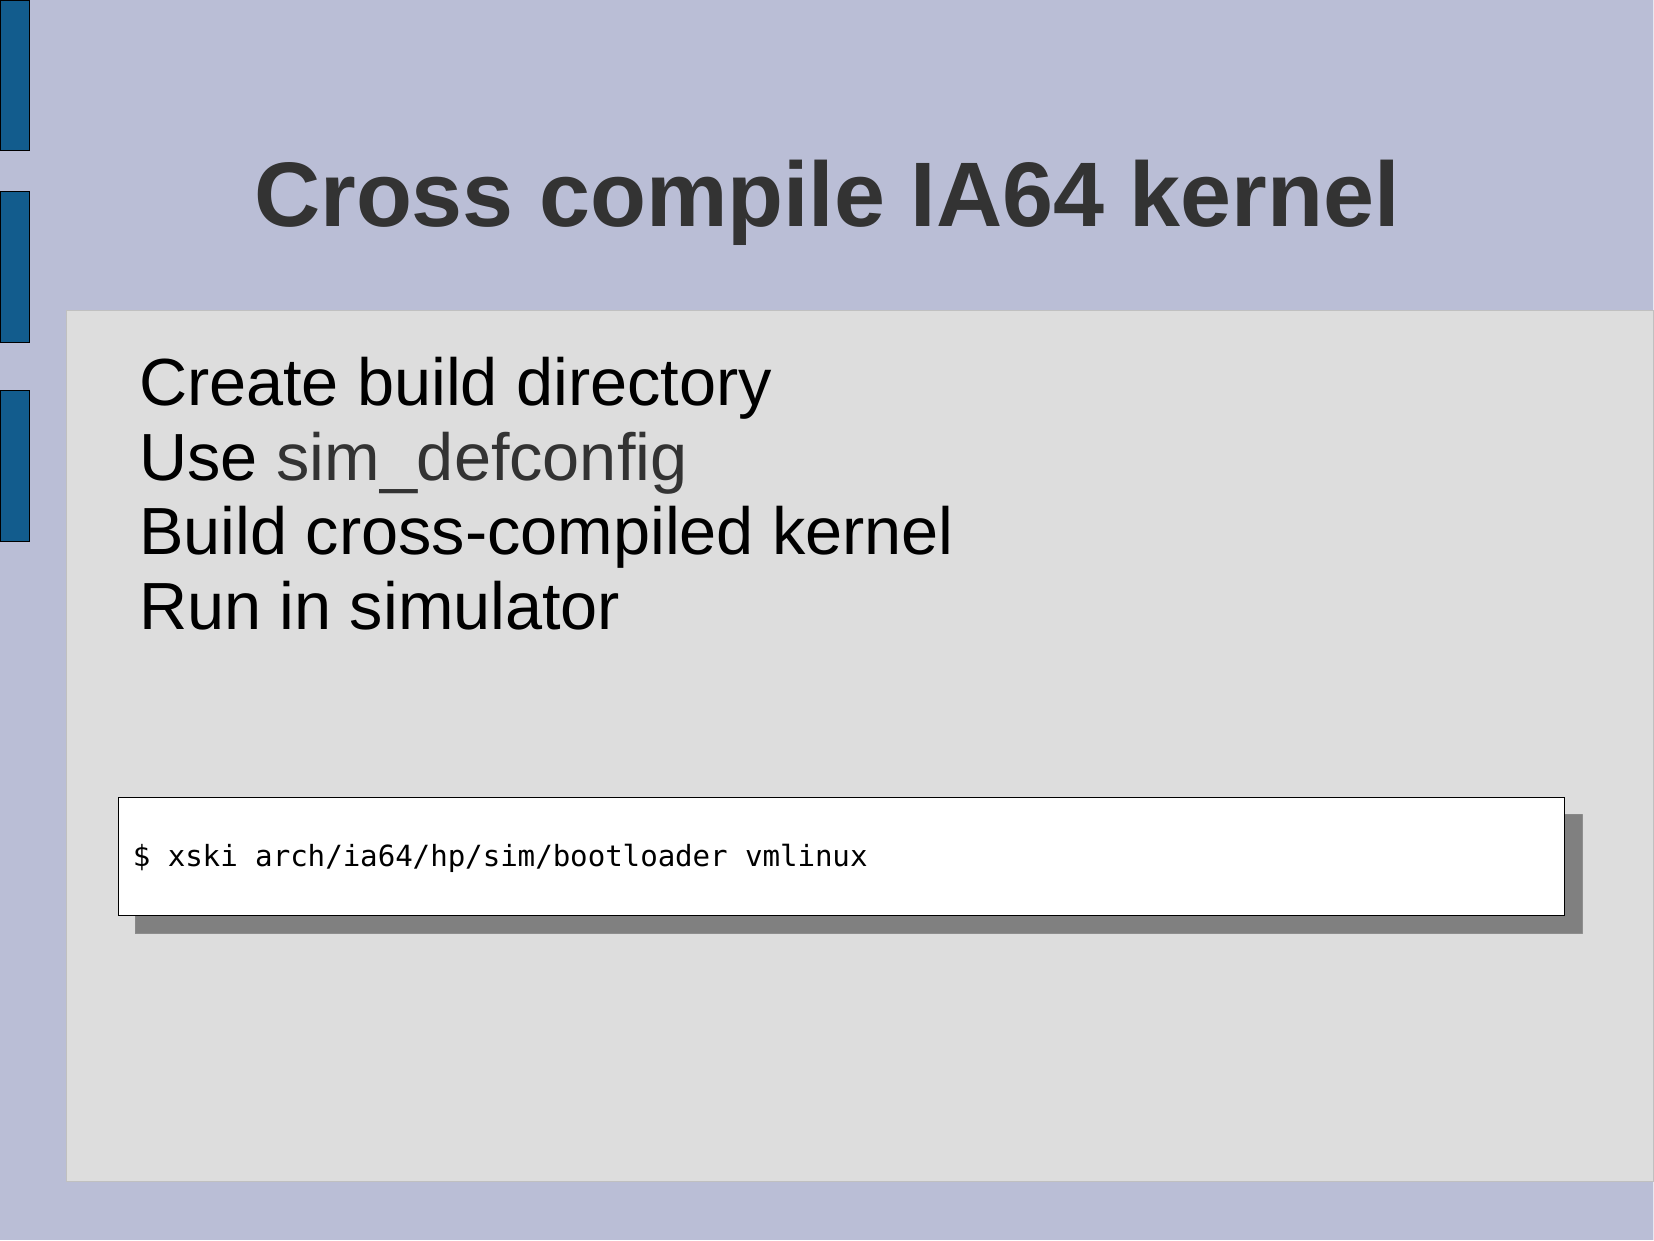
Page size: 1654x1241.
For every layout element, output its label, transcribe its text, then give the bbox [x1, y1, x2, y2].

text_box $ xski arch/ia64/hp/sim/bootloader vmlinux [118, 797, 1565, 916]
list Create build directory Use sim_defconfig Build cross-compiled kernel Run in simulator [121, 344, 1534, 644]
title Cross compile IA64 kernel [121, 98, 1534, 291]
